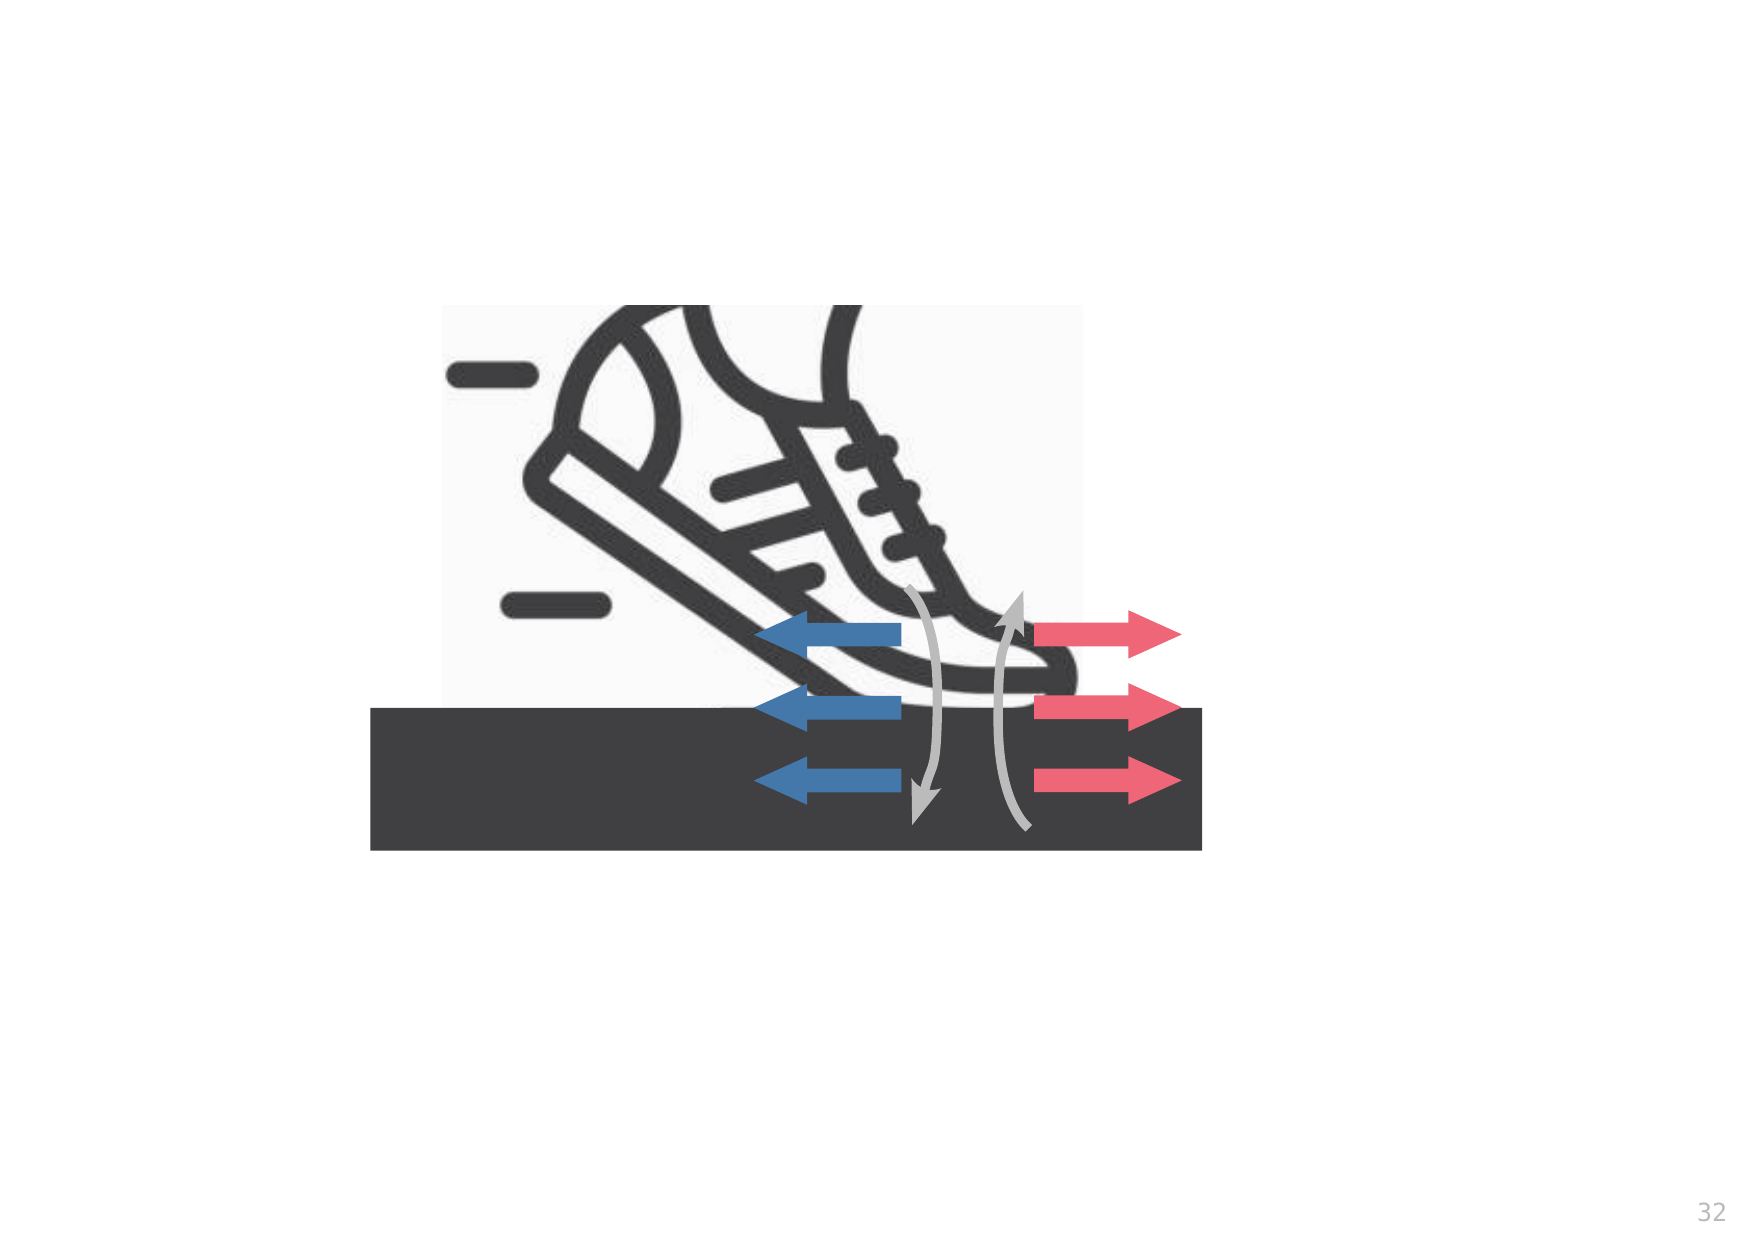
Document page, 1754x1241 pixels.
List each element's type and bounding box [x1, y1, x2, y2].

text_box [753, 610, 902, 659]
text_box [1034, 610, 1182, 659]
text_box [370, 683, 1203, 851]
picture [442, 305, 1083, 707]
